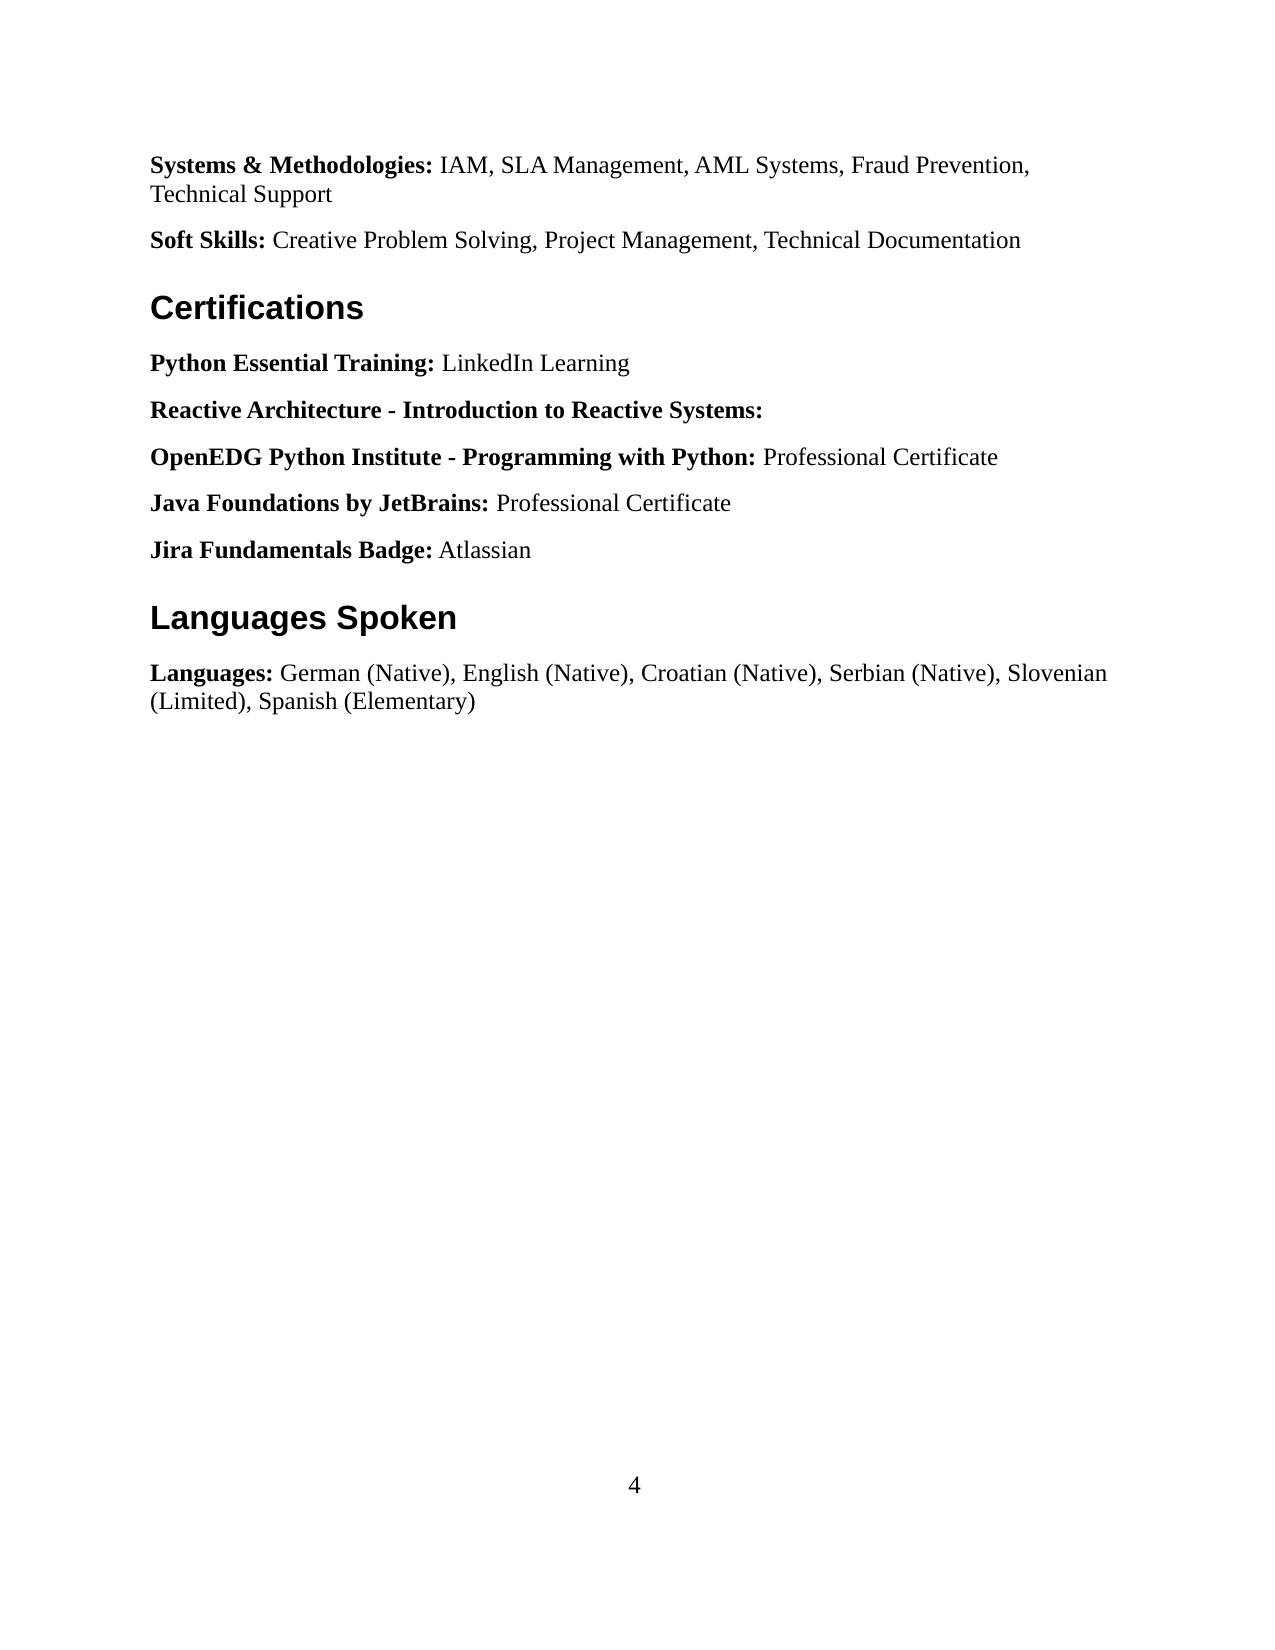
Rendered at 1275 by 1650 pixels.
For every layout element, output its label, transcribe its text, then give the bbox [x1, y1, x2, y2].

text Reactive Architecture - Introduction to Reactive Systems: [150, 395, 1125, 424]
subtitle Languages Spoken [150, 598, 1125, 636]
text Soft Skills: Creative Problem Solving, Project Management, Technical Documentation [150, 225, 1125, 254]
text Languages: German (Native), English (Native), Croatian (Native), Serbian (Native), Slovenian (Limited), Spanish (Elementary) [150, 658, 1125, 715]
text Python Essential Training: LinkedIn Learning [150, 348, 1125, 377]
subtitle Certifications [150, 288, 1125, 327]
text Jira Fundamentals Badge: Atlassian [150, 535, 1125, 564]
text Java Foundations by JetBrains: Professional Certificate [150, 488, 1125, 517]
text OpenEDG Python Institute - Programming with Python: Professional Certificate [150, 442, 1125, 470]
text Systems & Methodologies: IAM, SLA Management, AML Systems, Fraud Prevention, Technical Support [150, 150, 1125, 207]
